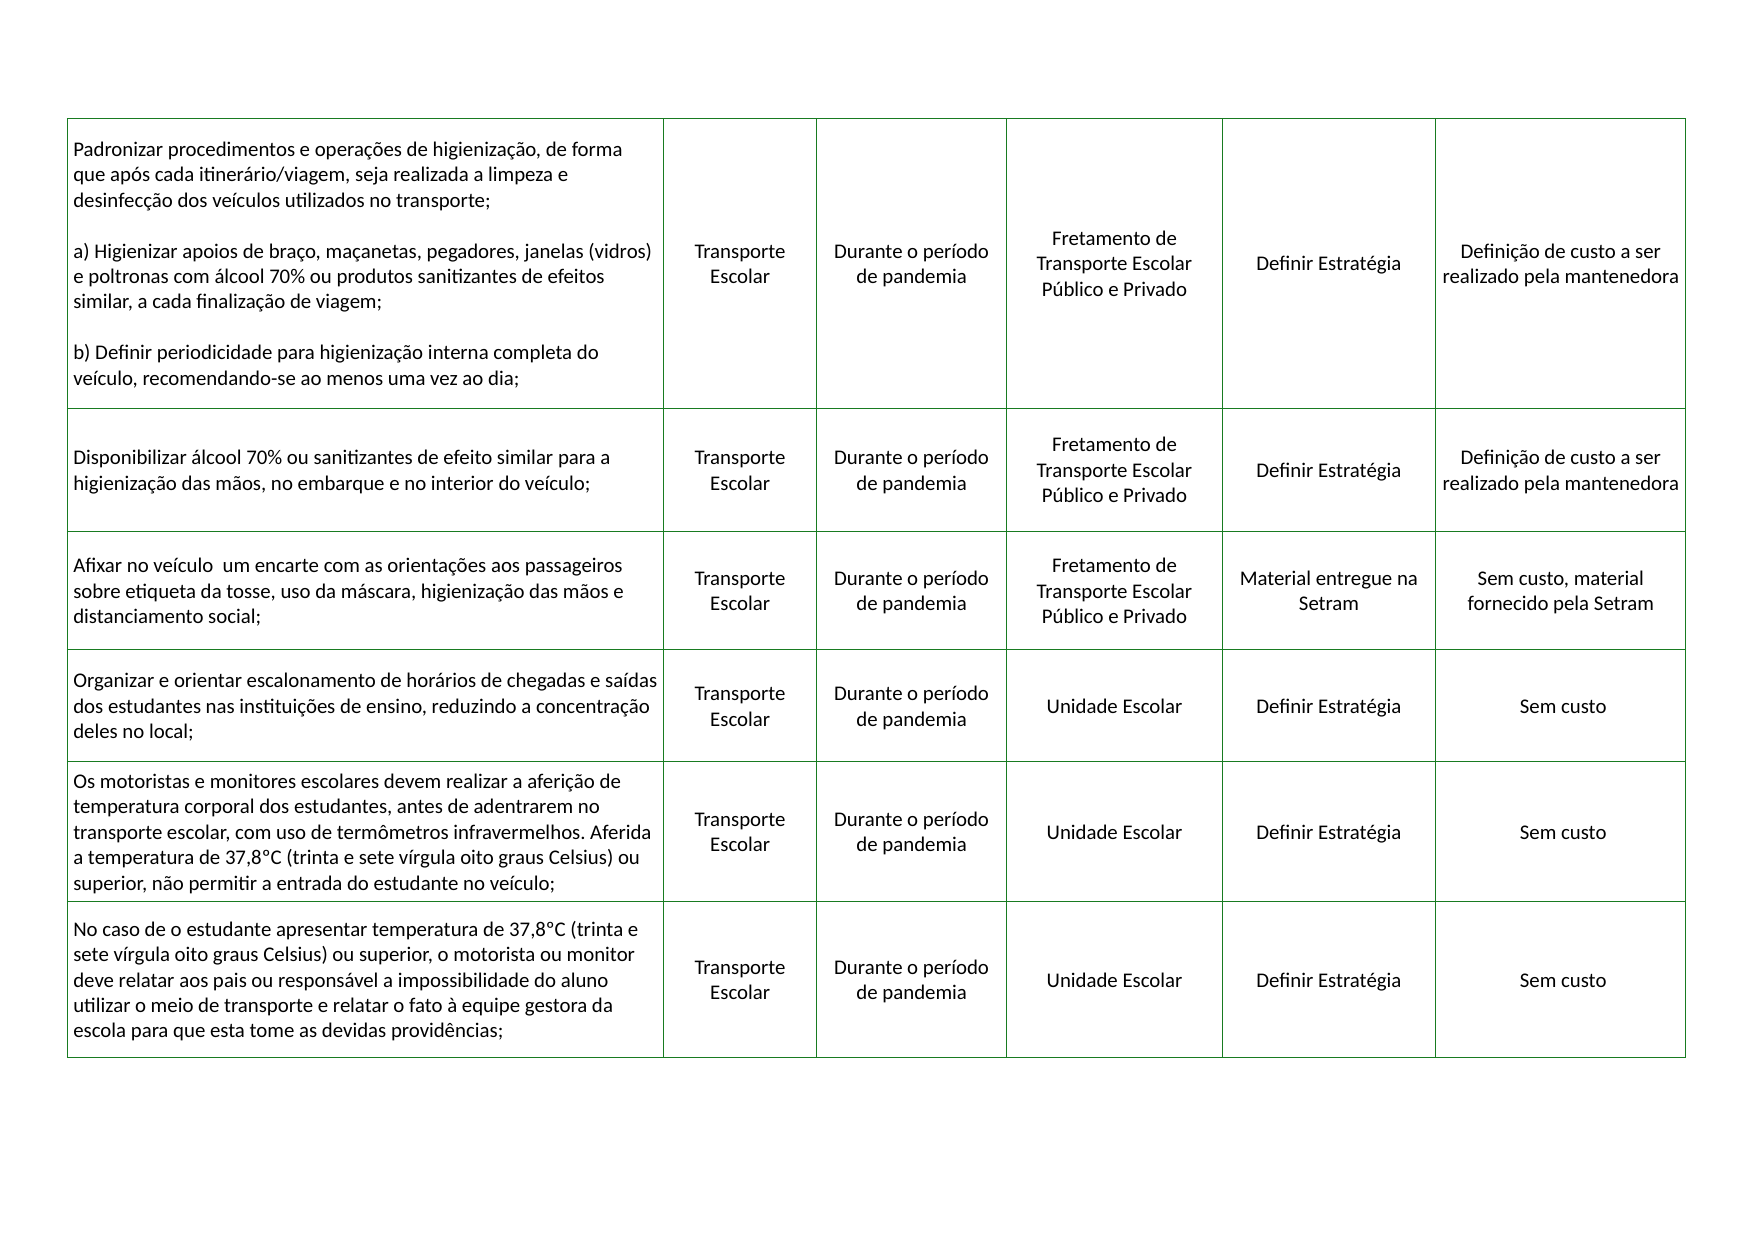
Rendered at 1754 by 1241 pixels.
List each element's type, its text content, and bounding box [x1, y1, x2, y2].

table_cell Transporte Escolar [664, 119, 816, 408]
table_cell Organizar e orientar escalonamento de horários de chegadas e saídas dos estudantes nas instituições de ensino, reduzindo a concentração deles no local; [68, 650, 663, 761]
table_cell Definir Estratégia [1223, 902, 1435, 1057]
table_cell Material entregue na Setram [1223, 532, 1435, 649]
table_cell Transporte Escolar [664, 409, 816, 531]
table_cell Unidade Escolar [1007, 650, 1222, 761]
table_cell Definir Estratégia [1223, 650, 1435, 761]
table_cell Definição de custo a ser realizado pela mantenedora [1436, 119, 1685, 408]
table_cell Unidade Escolar [1007, 762, 1222, 901]
table_cell Transporte Escolar [664, 902, 816, 1057]
table_cell Durante o período de pandemia [817, 532, 1006, 649]
table_cell Sem custo [1436, 762, 1685, 901]
table_cell Durante o período de pandemia [817, 409, 1006, 531]
table_cell Durante o período de pandemia [817, 902, 1006, 1057]
table_cell Sem custo [1436, 902, 1685, 1057]
table_cell Sem custo [1436, 650, 1685, 761]
table_cell Sem custo, material fornecido pela Setram [1436, 532, 1685, 649]
table_cell Fretamento de Transporte Escolar Público e Privado [1007, 409, 1222, 531]
table_cell Definir Estratégia [1223, 762, 1435, 901]
table_cell No caso de o estudante apresentar temperatura de 37,8ºC (trinta e sete vírgula oito graus Celsius) ou superior, o motorista ou monitor deve relatar aos pais ou responsável a impossibilidade do aluno utilizar o meio de transporte e relatar o fato à equipe gestora da escola para que esta tome as devidas providências; [68, 902, 663, 1057]
table_cell Durante o período de pandemia [817, 650, 1006, 761]
table_cell Disponibilizar álcool 70% ou sanitizantes de efeito similar para a higienização das mãos, no embarque e no interior do veículo; [68, 409, 663, 531]
table_cell Transporte Escolar [664, 532, 816, 649]
table_cell Transporte Escolar [664, 762, 816, 901]
table_cell Unidade Escolar [1007, 902, 1222, 1057]
table_cell Fretamento de Transporte Escolar Público e Privado [1007, 119, 1222, 408]
table_cell Definir Estratégia [1223, 409, 1435, 531]
table_cell Padronizar procedimentos e operações de higienização, de forma que após cada itinerário/viagem, seja realizada a limpeza e desinfecção dos veículos utilizados no transporte; a) Higienizar apoios de braço, maçanetas, pegadores, janelas (vidros) e poltronas com álcool 70% ou produtos sanitizantes de efeitos similar, a cada finalização de viagem; b) Definir periodicidade para higienização interna completa do veículo, recomendando-se ao menos uma vez ao dia; [68, 119, 663, 408]
table_cell Afixar no veículo um encarte com as orientações aos passageiros sobre etiqueta da tosse, uso da máscara, higienização das mãos e distanciamento social; [68, 532, 663, 649]
table_cell Definir Estratégia [1223, 119, 1435, 408]
table_cell Durante o período de pandemia [817, 119, 1006, 408]
table_cell Fretamento de Transporte Escolar Público e Privado [1007, 532, 1222, 649]
table_cell Definição de custo a ser realizado pela mantenedora [1436, 409, 1685, 531]
table_cell Transporte Escolar [664, 650, 816, 761]
table_cell Durante o período de pandemia [817, 762, 1006, 901]
table_cell Os motoristas e monitores escolares devem realizar a aferição de temperatura corporal dos estudantes, antes de adentrarem no transporte escolar, com uso de termômetros infravermelhos. Aferida a temperatura de 37,8ºC (trinta e sete vírgula oito graus Celsius) ou superior, não permitir a entrada do estudante no veículo; [68, 762, 663, 901]
